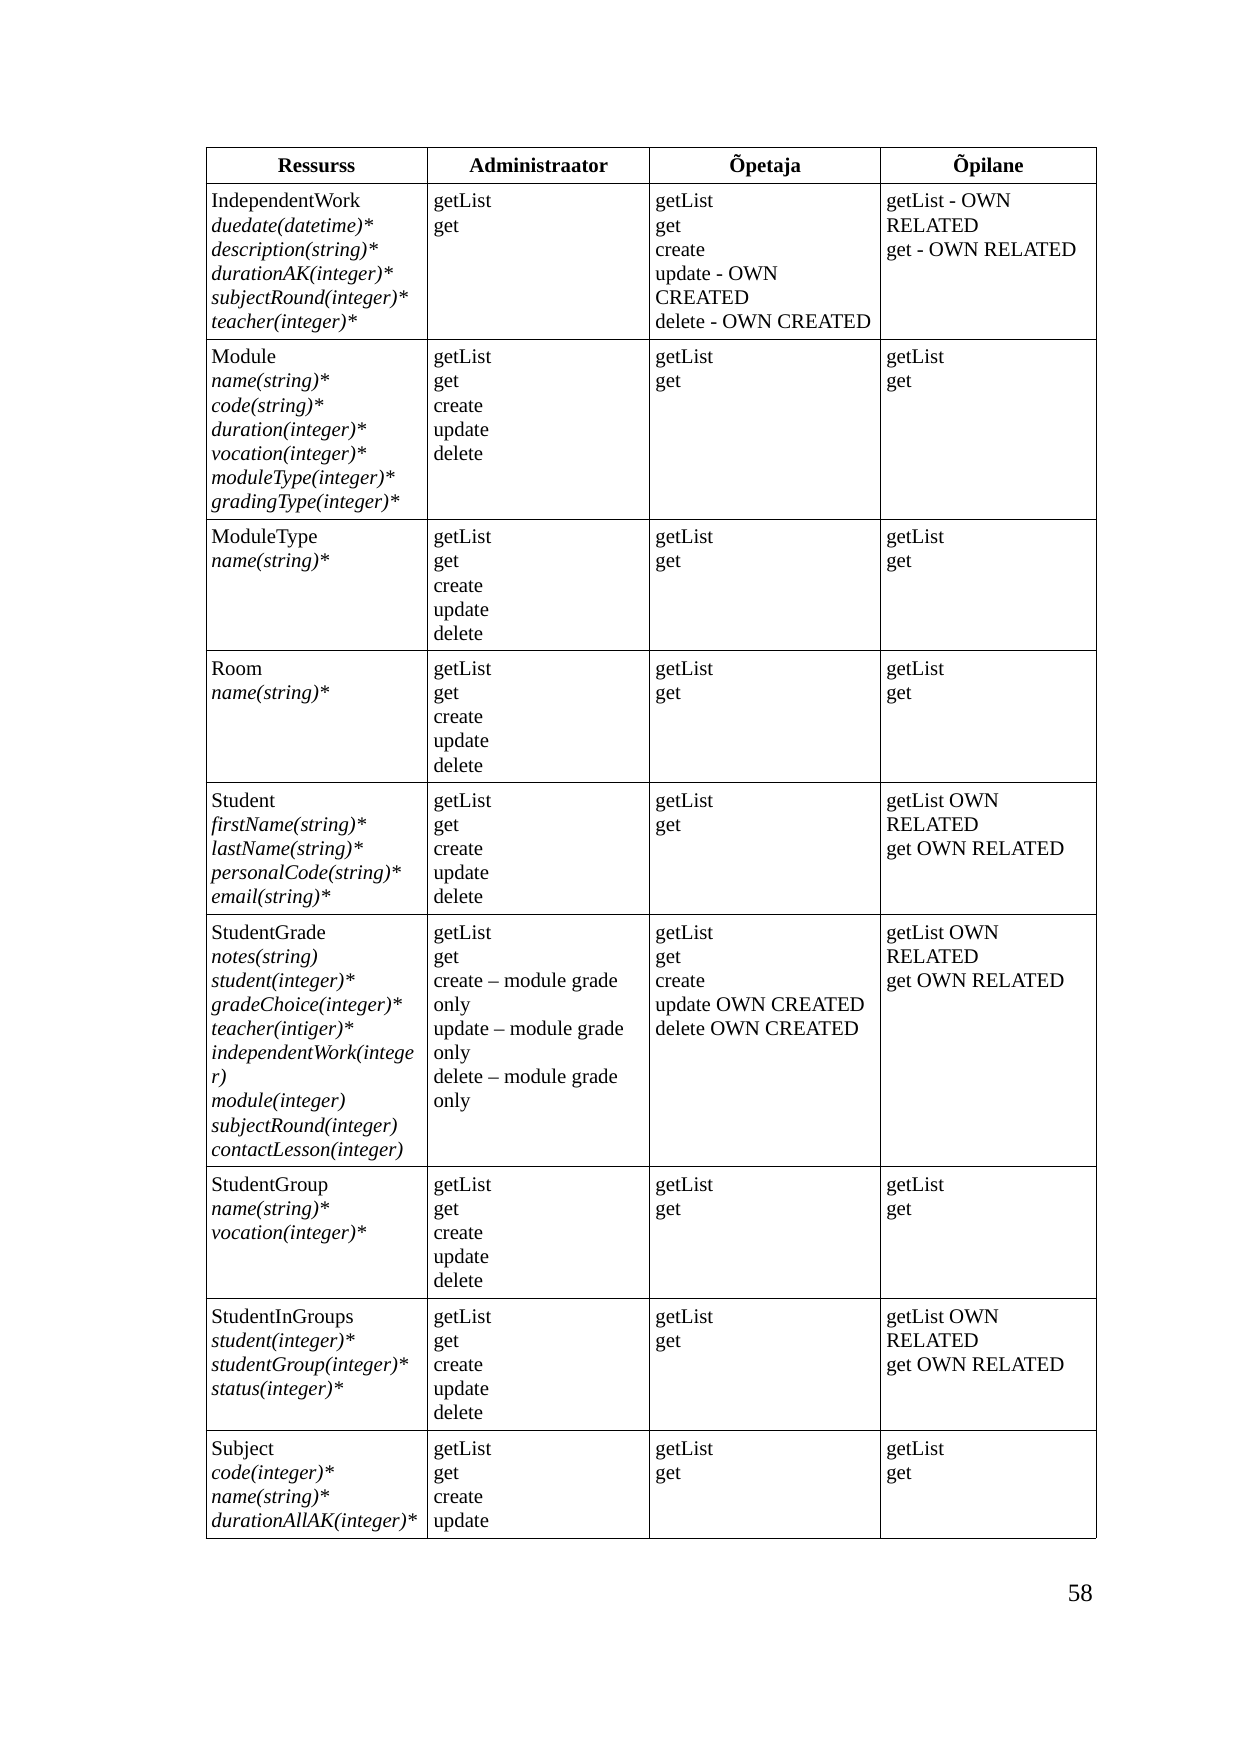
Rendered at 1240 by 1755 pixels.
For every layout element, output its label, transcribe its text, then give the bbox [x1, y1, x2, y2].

table_cell IndependentWork duedate(datetime)* description(string)* durationAK(integer)* subjectRound(integer)* teacher(integer)* [207, 184, 427, 338]
table_cell getList get [881, 1167, 1096, 1298]
table_header Õpetaja [650, 148, 880, 183]
table_header Ressurss [207, 148, 427, 183]
table_cell getList get create update delete [428, 340, 649, 518]
table_cell Module name(string)* code(string)* duration(integer)* vocation(integer)* moduleType(integer)* gradingType(integer)* [207, 340, 427, 518]
table_cell Room name(string)* [207, 651, 427, 782]
table_cell getList get [650, 1167, 880, 1298]
table_cell Subject code(integer)* name(string)* durationAllAK(integer)* [207, 1431, 427, 1538]
table_cell getList get [881, 1431, 1096, 1538]
table_cell getList get create – module grade only update – module grade only delete – module grade only [428, 915, 649, 1166]
table_cell getList OWN RELATED get OWN RELATED [881, 1299, 1096, 1430]
table_cell getList get [650, 651, 880, 782]
table_cell getList get [881, 340, 1096, 518]
table_cell getList get create update - OWN CREATED delete - OWN CREATED [650, 184, 880, 338]
table_cell ModuleType name(string)* [207, 520, 427, 650]
table_header Õpilane [881, 148, 1096, 183]
table_cell getList get create update OWN CREATED delete OWN CREATED [650, 915, 880, 1166]
table_cell getList get [650, 340, 880, 518]
table_cell StudentGrade notes(string) student(integer)* gradeChoice(integer)* teacher(intiger)* independentWork(integer) module(integer) subjectRound(integer) contactLesson(integer) [207, 915, 427, 1166]
table_cell getList OWN RELATED get OWN RELATED [881, 915, 1096, 1166]
table_cell StudentGroup name(string)* vocation(integer)* [207, 1167, 427, 1298]
table_cell getList get [650, 783, 880, 914]
table_cell getList get create update delete [428, 1299, 649, 1430]
table_cell getList get [428, 184, 649, 338]
table_cell getList get create update delete [428, 1167, 649, 1298]
table_cell getList get create update delete [428, 520, 649, 650]
table_cell getList get create update [428, 1431, 649, 1538]
table_cell getList - OWN RELATED get - OWN RELATED [881, 184, 1096, 338]
table_header Administraator [428, 148, 649, 183]
table_cell getList get [650, 1431, 880, 1538]
table_cell getList get [881, 651, 1096, 782]
table_cell getList get [650, 1299, 880, 1430]
table_cell Student firstName(string)* lastName(string)* personalCode(string)* email(string)* [207, 783, 427, 914]
table_cell getList get [650, 520, 880, 650]
table_cell getList get [881, 520, 1096, 650]
table_cell getList get create update delete [428, 783, 649, 914]
table_cell getList OWN RELATED get OWN RELATED [881, 783, 1096, 914]
table_cell StudentInGroups student(integer)* studentGroup(integer)* status(integer)* [207, 1299, 427, 1430]
table_cell getList get create update delete [428, 651, 649, 782]
